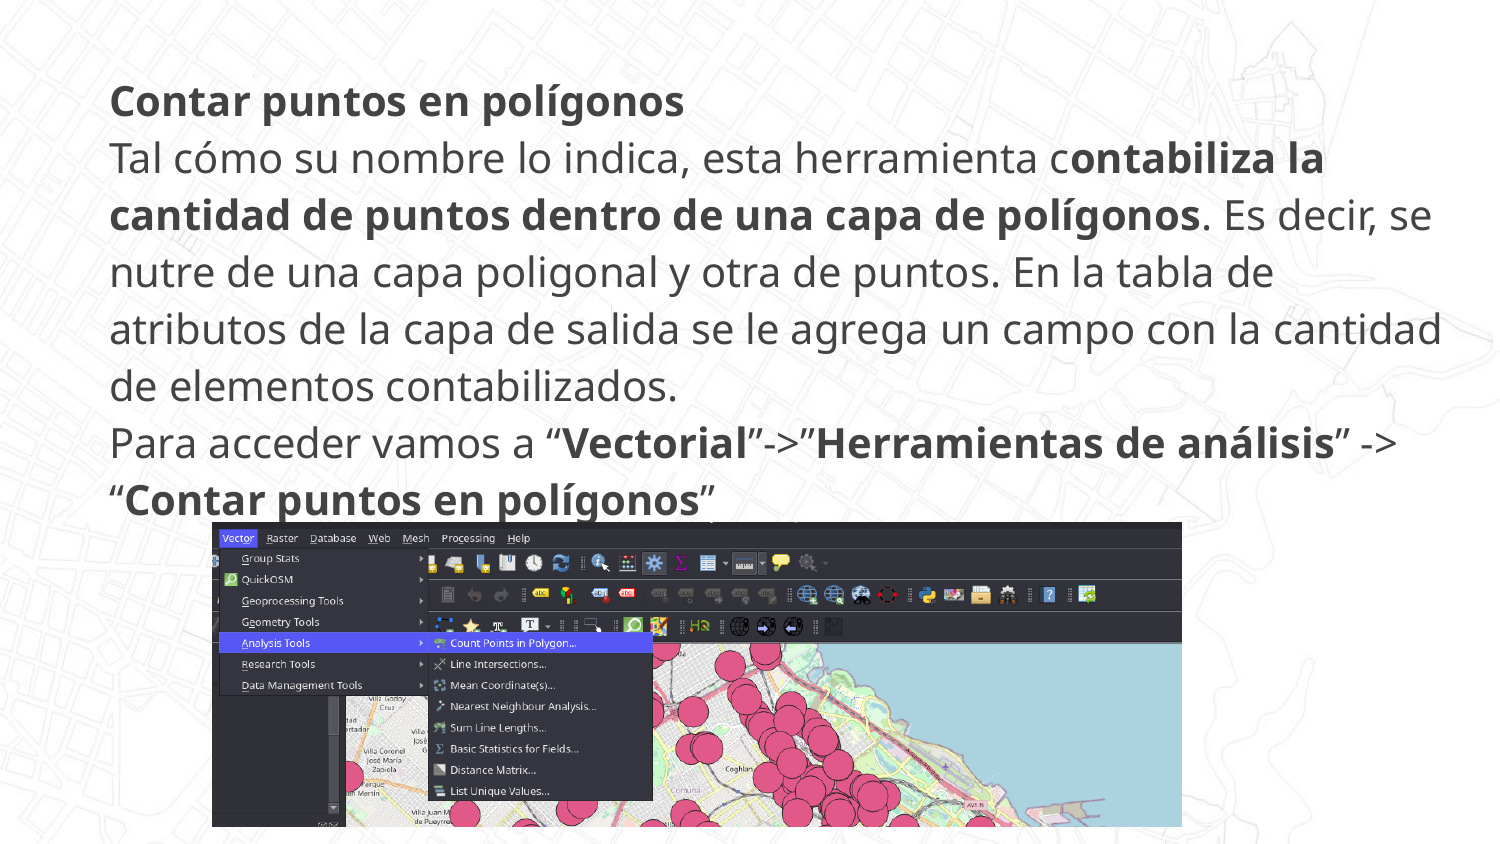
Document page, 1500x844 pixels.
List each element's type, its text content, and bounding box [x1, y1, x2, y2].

text_box Contar puntos en polígonos Tal cómo su nombre lo indica, esta herramienta contabiliza la cantidad de puntos dentro de una capa de polígonos. Es decir, se nutre de una capa poligonal y otra de puntos. En la tabla de atributos de la capa de salida se le agrega un campo con la cantidad de elementos contabilizados. Para acceder vamos a “Vectorial”->”Herramientas de análisis” -> “Contar puntos en polígonos” [94, 64, 1477, 543]
picture [0, 0, 1500, 844]
